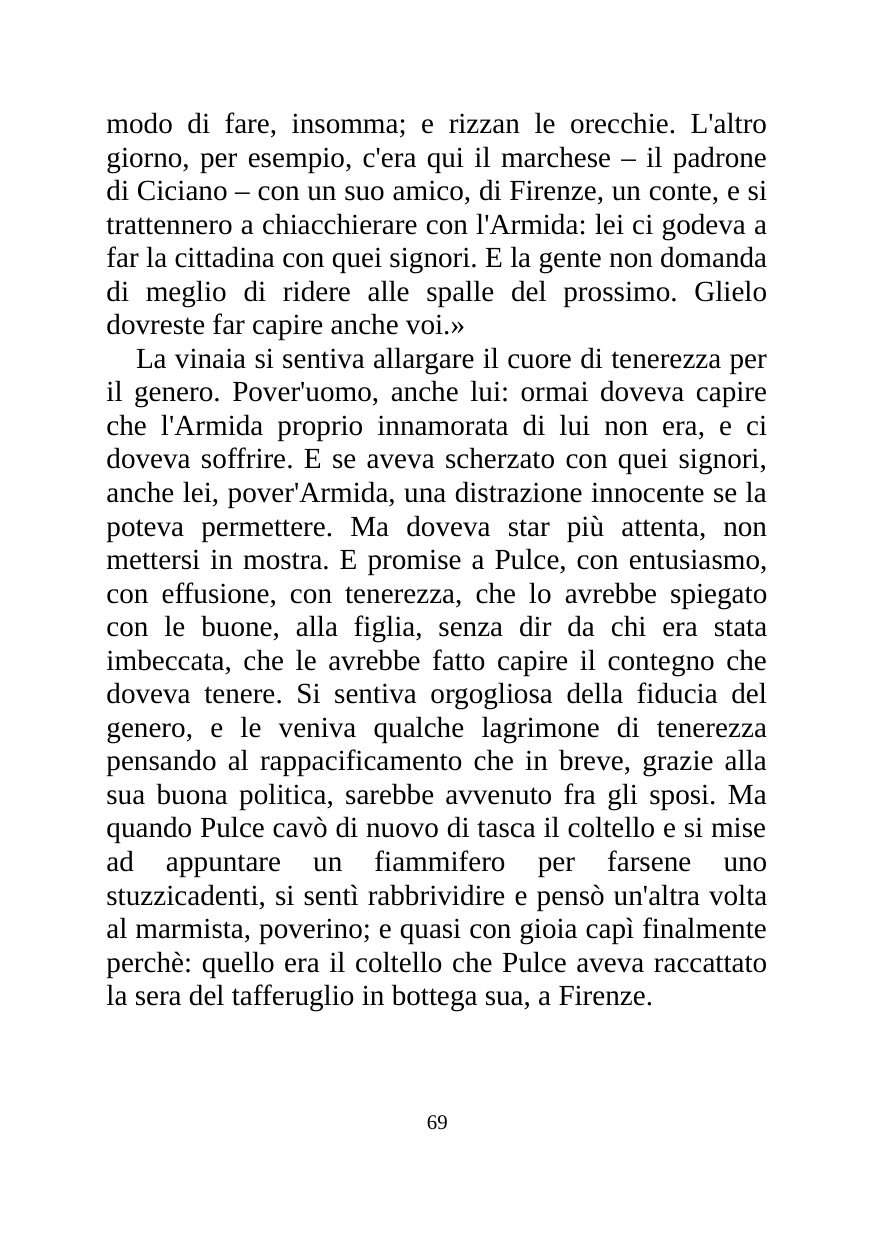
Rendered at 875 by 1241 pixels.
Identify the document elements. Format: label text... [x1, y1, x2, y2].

text La vinaia si sentiva allargare il cuore di tenerezza per il genero. Pover'uomo, anche lui: ormai doveva capire che l'Armida proprio innamorata di lui non era, e ci doveva soffrire. E se aveva scherzato con quei signori, anche lei, pover'Armida, una distrazione innocente se la poteva permettere. Ma doveva star più attenta, non mettersi in mostra. E promise a Pulce, con entusiasmo, con effusione, con tenerezza, che lo avrebbe spiegato con le buone, alla figlia, senza dir da chi era stata imbeccata, che le avrebbe fatto capire il contegno che doveva tenere. Si sentiva orgogliosa della fiducia del genero, e le veniva qualche lagrimone di tenerezza pensando al rappacificamento che in breve, grazie alla sua buona politica, sarebbe avvenuto fra gli sposi. Ma quando Pulce cavò di nuovo di tasca il coltello e si mise ad appuntare un fiammifero per farsene uno stuzzicadenti, si sentì rabbrividire e pensò un'altra volta al marmista, poverino; e quasi con gioia capì finalmente perchè: quello era il coltello che Pulce aveva raccattato la sera del tafferuglio in bottega sua, a Firenze. [106, 341, 768, 1012]
text modo di fare, insomma; e rizzan le orecchie. L'altro giorno, per esempio, c'era qui il marchese – il padrone di Ciciano – con un suo amico, di Firenze, un conte, e si trattennero a chiacchierare con l'Armida: lei ci godeva a far la cittadina con quei signori. E la gente non domanda di meglio di ridere alle spalle del prossimo. Glielo dovreste far capire anche voi.» [106, 106, 768, 341]
